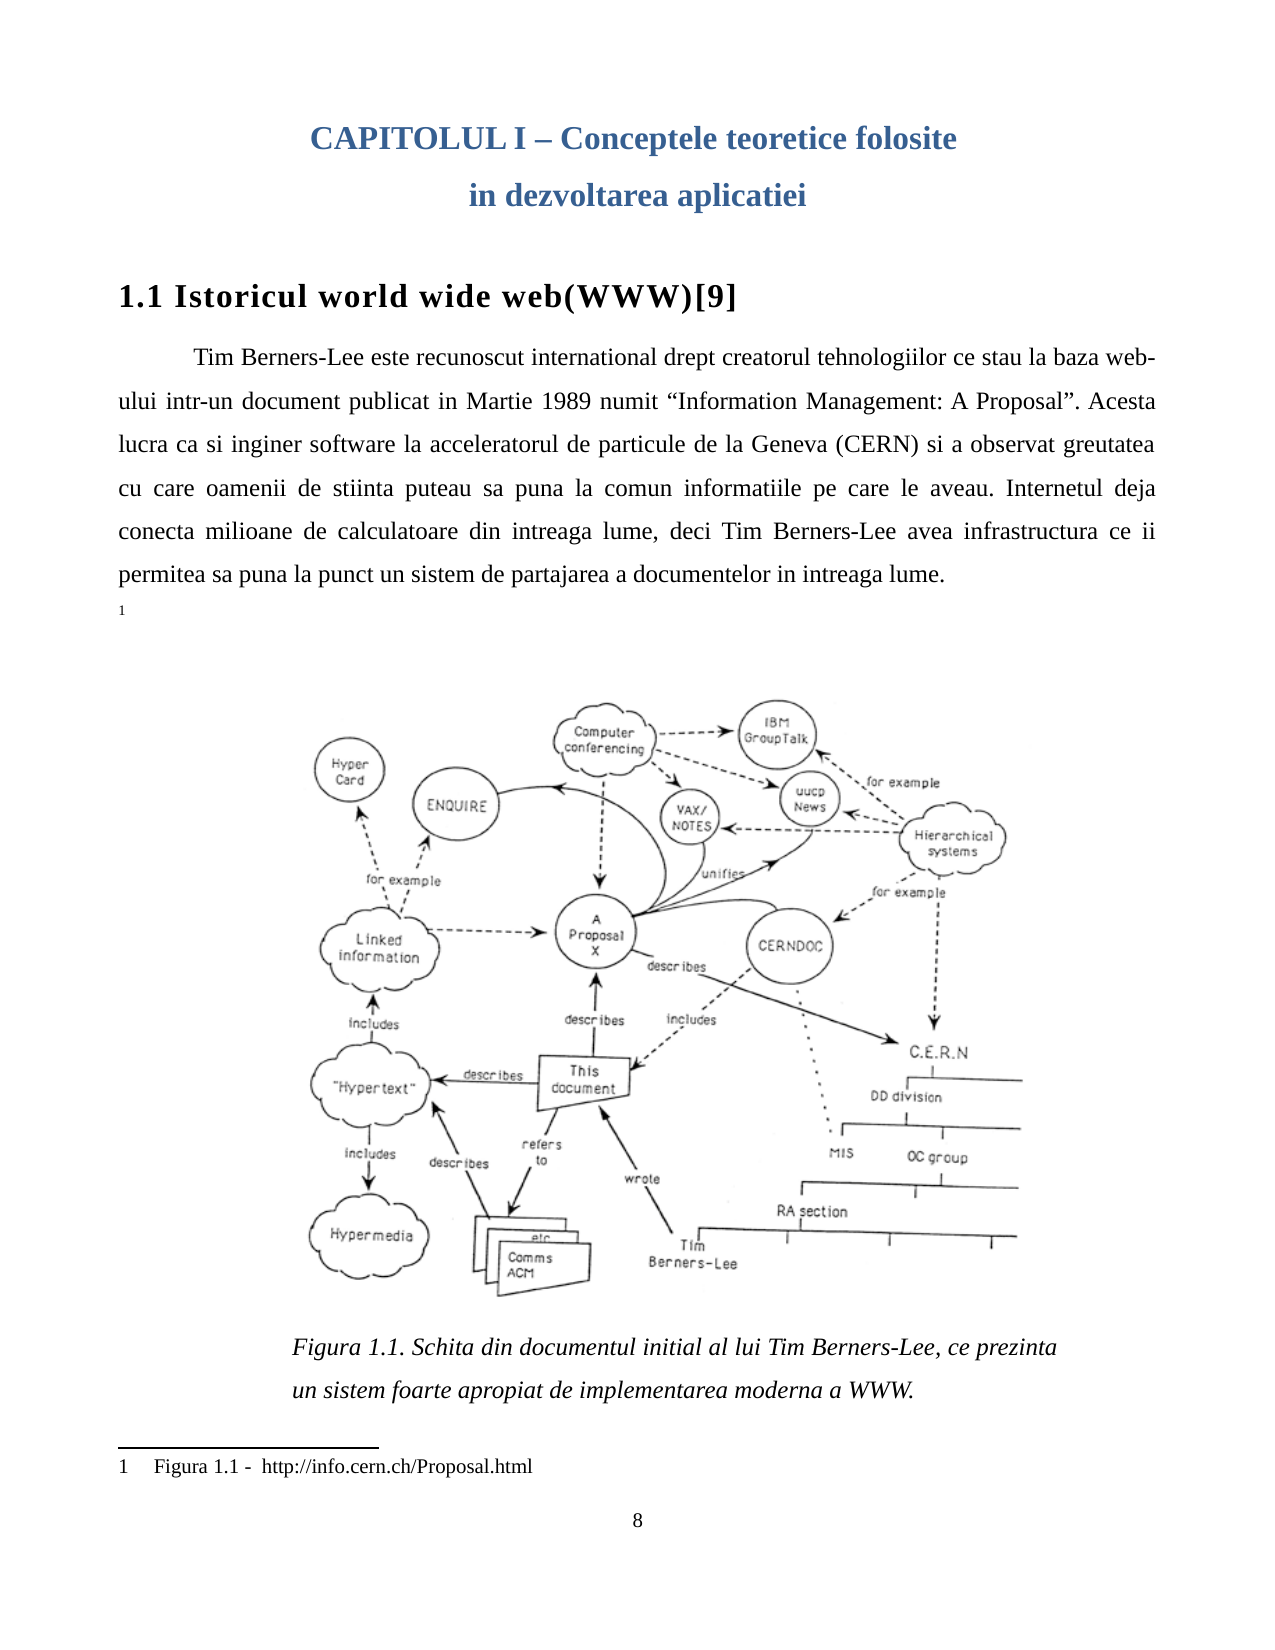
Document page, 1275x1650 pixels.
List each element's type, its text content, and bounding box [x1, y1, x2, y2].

subtitle CAPITOLUL I – Conceptele teoretice folosite [118, 118, 1157, 156]
subtitle 1.1 Istoricul world wide web(WWW)[9] [118, 276, 1157, 314]
subtitle in dezvoltarea aplicatiei [118, 176, 1157, 214]
subtitle Tim Berners-Lee este recunoscut international drept creatorul tehnologiilor ce stau la baza web-ului intr-un document publicat in Martie 1989 numit “Information Management: A Proposal”. Acesta lucra ca si inginer software la acceleratorul de particule de la Geneva (CERN) si a observat greutatea cu care oamenii de stiinta puteau sa puna la comun informatiile pe care le aveau. Internetul deja conecta milioane de calculatoare din intreaga lume, deci Tim Berners-Lee avea infrastructura ce ii permitea sa puna la punct un sistem de partajarea a documentelor in intreaga lume. [118, 334, 1157, 588]
subtitle Figura 1.1. Schita din documentul initial al lui Tim Berners-Lee, ce prezinta un sistem foarte apropiat de implementarea moderna a WWW. [292, 1302, 1061, 1404]
subtitle Figura 1.1 - http://info.cern.ch/Proposal.html [118, 1454, 1157, 1478]
picture [291, 677, 1062, 1302]
